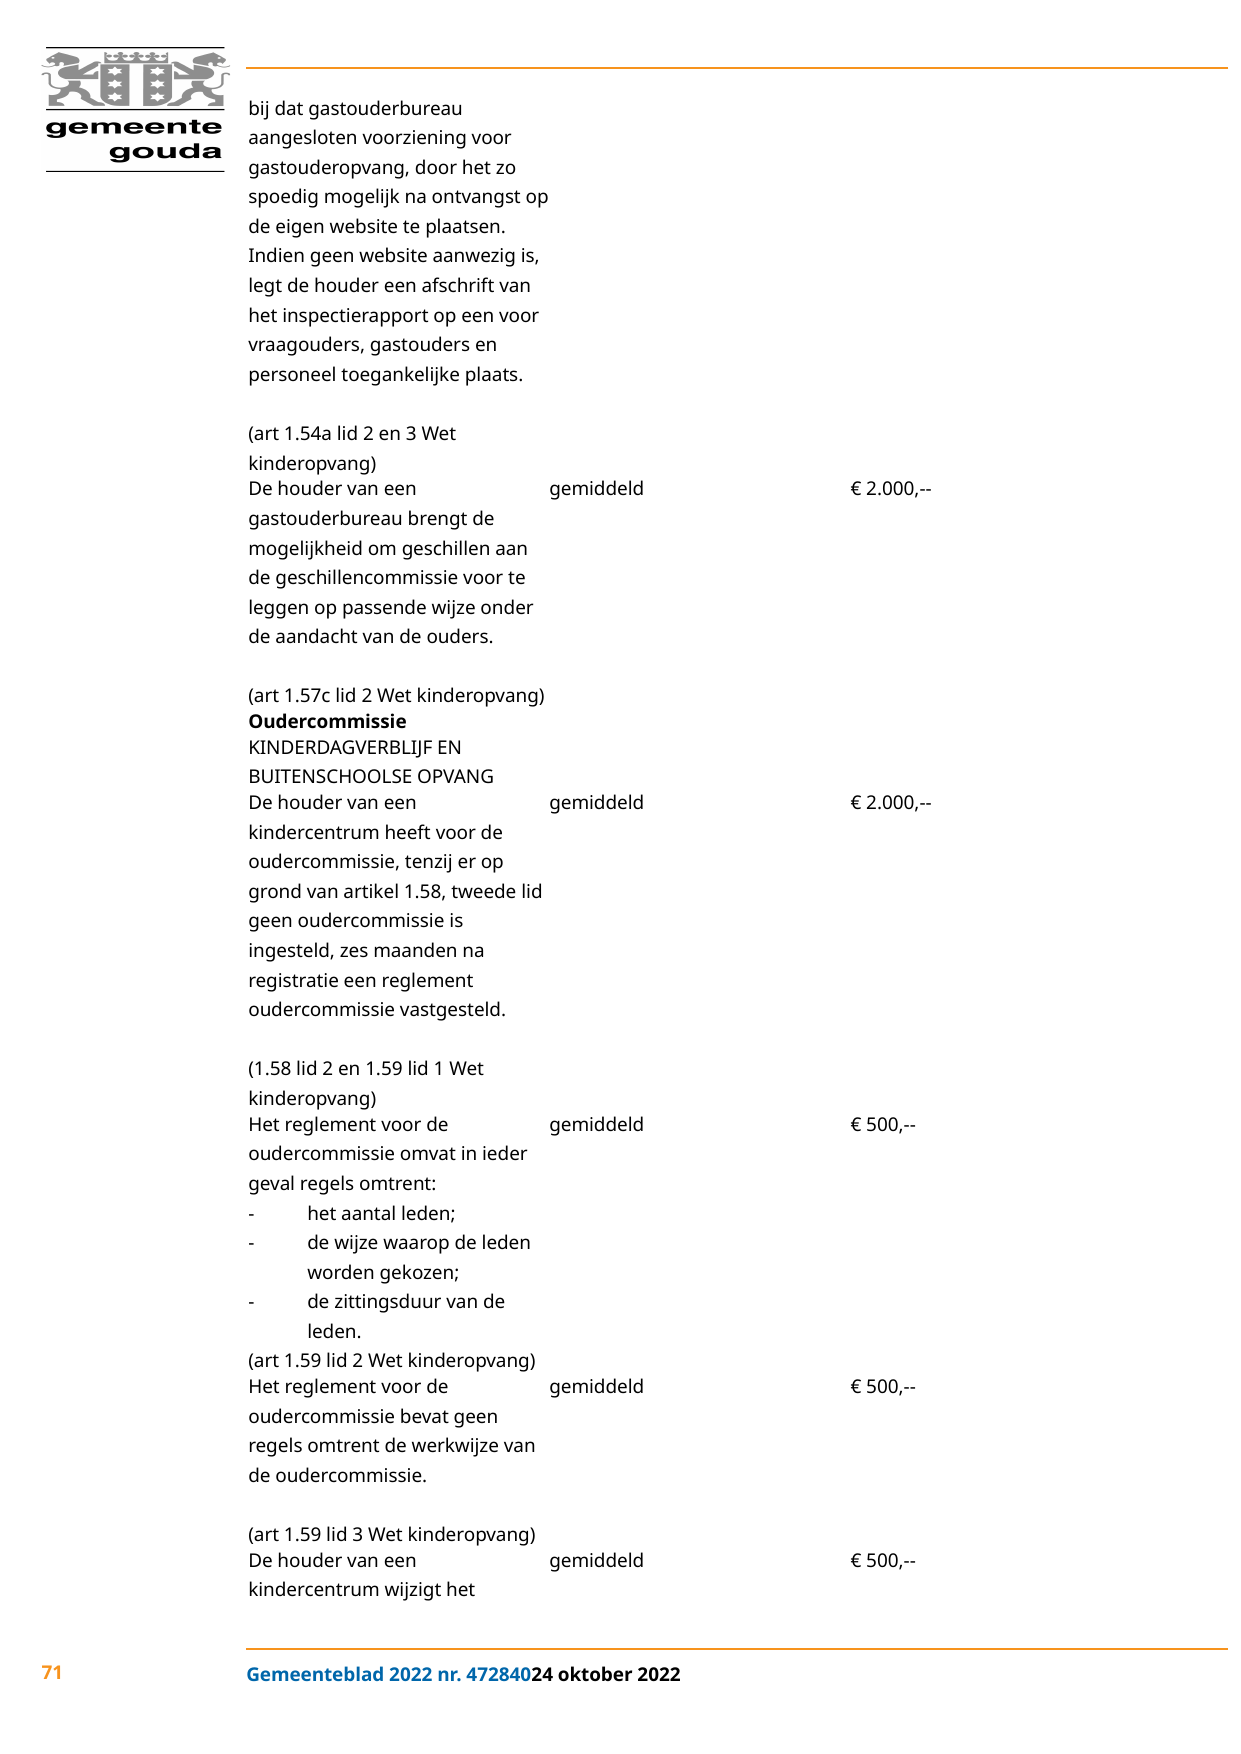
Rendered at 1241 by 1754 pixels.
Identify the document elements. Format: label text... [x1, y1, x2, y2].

table_cell € 500,-- [850, 1547, 1152, 1602]
table_cell gemiddeld [549, 789, 850, 1111]
table_cell € 2.000,-- [850, 789, 1152, 1111]
table_cell De houder van een gastouderbureau brengt de mogelijkheid om geschillen aan de geschillencommissie voor te leggen op passende wijze onder de aandacht van de ouders. (art 1.57c lid 2 Wet kinderopvang) [248, 476, 549, 708]
table_cell [850, 708, 1152, 734]
table_cell bij dat gastouderbureau aangesloten voorziening voor gastouderopvang, door het zo spoedig mogelijk na ontvangst op de eigen website te plaatsen. Indien geen website aanwezig is, legt de houder een afschrift van het inspectierapport op een voor vraagouders, gastouders en personeel toegankelijke plaats. (art 1.54a lid 2 en 3 Wet kinderopvang) [248, 95, 549, 476]
table_cell De houder van een kindercentrum heeft voor de oudercommissie, tenzij er op grond van artikel 1.58, tweede lid geen oudercommissie is ingesteld, zes maanden na registratie een reglement oudercommissie vastgesteld. (1.58 lid 2 en 1.59 lid 1 Wet kinderopvang) [248, 789, 549, 1111]
table_cell Het reglement voor de oudercommissie omvat in ieder geval regels omtrent: het aantal leden; de wijze waarop de leden worden gekozen; de zittingsduur van de leden. (art 1.59 lid 2 Wet kinderopvang) [248, 1111, 549, 1373]
table_cell gemiddeld [549, 1373, 850, 1547]
table_cell [850, 734, 1152, 789]
table_cell [850, 95, 1152, 476]
table_cell € 2.000,-- [850, 476, 1152, 708]
table_cell [549, 95, 850, 476]
table_cell Het reglement voor de oudercommissie bevat geen regels omtrent de werkwijze van de oudercommissie. (art 1.59 lid 3 Wet kinderopvang) [248, 1373, 549, 1547]
table_cell gemiddeld [549, 1111, 850, 1373]
table_cell [549, 708, 850, 734]
table_cell De houder van een kindercentrum wijzigt het [248, 1547, 549, 1602]
table_cell € 500,-- [850, 1373, 1152, 1547]
table_cell gemiddeld [549, 1547, 850, 1602]
table_cell KINDERDAGVERBLIJF EN BUITENSCHOOLSE OPVANG [248, 734, 549, 789]
table_cell Oudercommissie [248, 708, 549, 734]
table_cell € 500,-- [850, 1111, 1152, 1373]
table_cell [549, 734, 850, 789]
picture [41, 47, 231, 172]
table_cell gemiddeld [549, 476, 850, 708]
